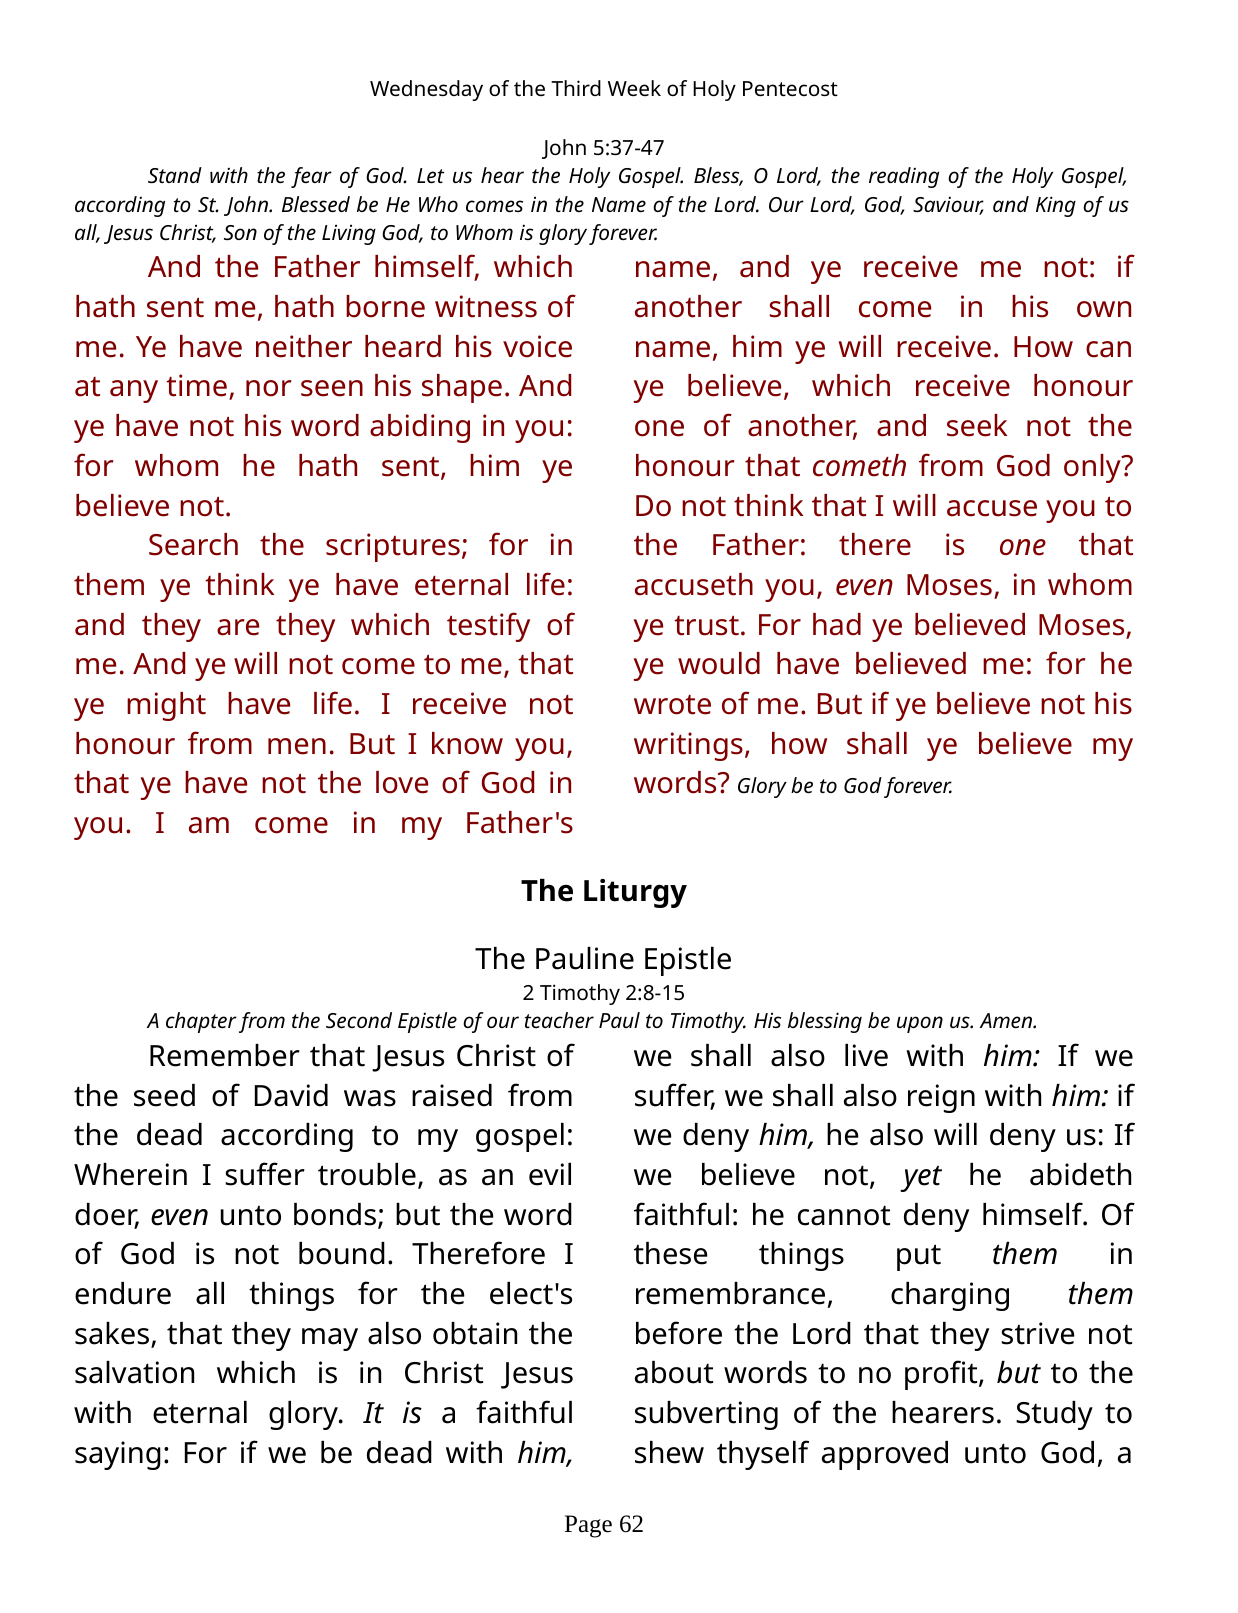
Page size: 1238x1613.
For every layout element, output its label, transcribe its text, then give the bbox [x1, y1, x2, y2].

text And the Father himself, which hath sent me, hath borne witness of me. Ye have neither heard his voice at any time, nor seen his shape. And ye have not his word abiding in you: for whom he hath sent, him ye believe not. [74, 247, 574, 524]
text Search the scriptures; for in them ye think ye have eternal life: and they are they which testify of me. And ye will not come to me, that ye might have life. I receive not honour from men. But I know you, that ye have not the love of God in you. I am come in my Father's [74, 524, 574, 842]
text name, and ye receive me not: if another shall come in his own name, him ye will receive. How can ye believe, which receive honour one of another, and seek not the honour that cometh from God only? Do not think that I will accuse you to the Father: there is one that accuseth you, even Moses, in whom ye trust. For had ye believed Moses, ye would have believed me: for he wrote of me. But if ye believe not his writings, how shall ye believe my words? Glory be to God forever. [633, 247, 1134, 802]
text John 5:37-47 [74, 133, 1134, 161]
text The Liturgy [74, 870, 1134, 910]
text The Pauline Epistle [74, 938, 1134, 978]
text Remember that Jesus Christ of the seed of David was raised from the dead according to my gospel: Wherein I suffer trouble, as an evil doer, even unto bonds; but the word of God is not bound. Therefore I endure all things for the elect's sakes, that they may also obtain the salvation which is in Christ Jesus with eternal glory. It is a faithful saying: For if we be dead with him, [74, 1035, 574, 1472]
text we shall also live with him: If we suffer, we shall also reign with him: if we deny him, he also will deny us: If we believe not, yet he abideth faithful: he cannot deny himself. Of these things put them in remembrance, charging them before the Lord that they strive not about words to no profit, but to the subverting of the hearers. Study to shew thyself approved unto God, a [633, 1035, 1134, 1472]
text Stand with the fear of God. Let us hear the Holy Gospel. Bless, O Lord, the reading of the Holy Gospel, according to St. John. Blessed be He Who comes in the Name of the Lord. Our Lord, God, Saviour, and King of us all, Jesus Christ, Son of the Living God, to Whom is glory forever. [74, 161, 1134, 247]
text A chapter from the Second Epistle of our teacher Paul to Timothy. His blessing be upon us. Amen. [74, 1007, 1134, 1035]
text Wednesday of the Third Week of Holy Pentecost [72, 74, 1135, 102]
text 2 Timothy 2:8-15 [74, 978, 1134, 1007]
